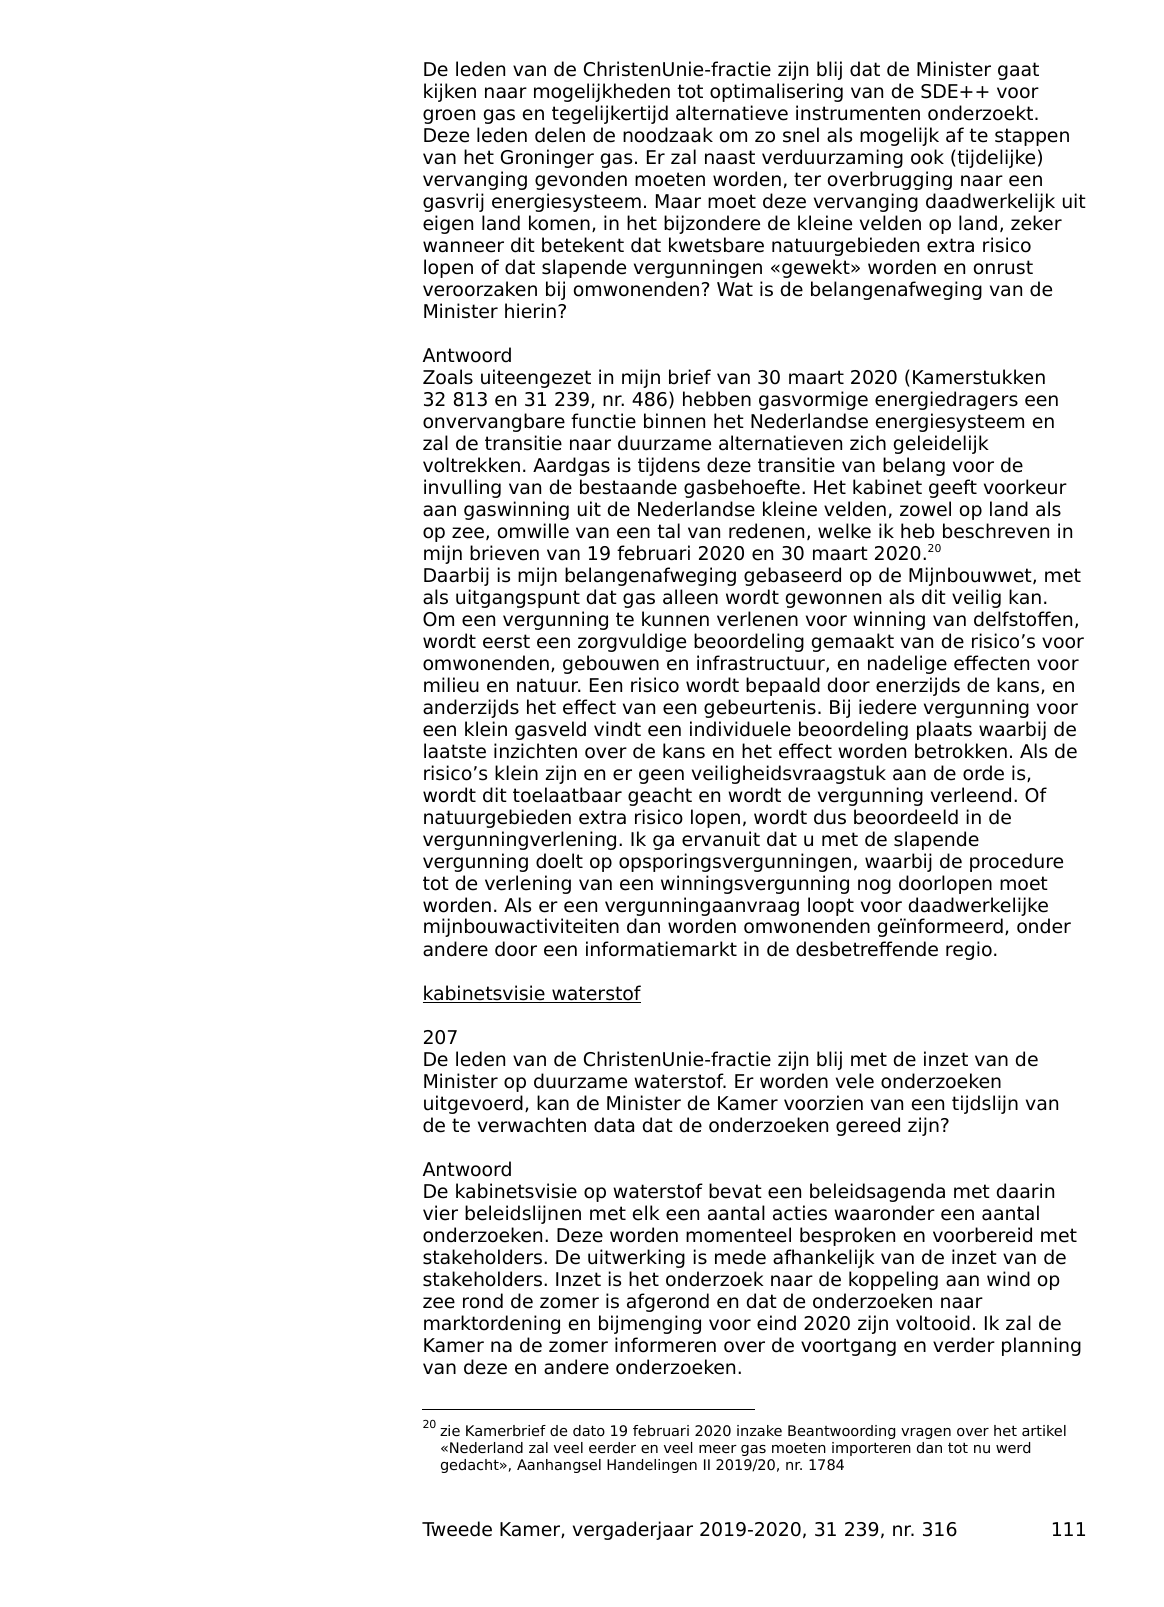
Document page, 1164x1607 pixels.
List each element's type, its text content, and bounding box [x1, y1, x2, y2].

text Antwoord [422, 345, 1087, 367]
text zie Kamerbrief de dato 19 februari 2020 inzake Beantwoording vragen over het artikel «Nederland zal veel eerder en veel meer gas moeten importeren dan tot nu werd gedacht», Aanhangsel Handelingen II 2019/20, nr. 1784 [422, 1418, 1087, 1474]
text Antwoord [422, 1159, 1087, 1181]
text Zoals uiteengezet in mijn brief van 30 maart 2020 (Kamerstukken 32 813 en 31 239, nr. 486) hebben gasvormige energiedragers een onvervangbare functie binnen het Nederlandse energiesysteem en zal de transitie naar duurzame alternatieven zich geleidelijk voltrekken. Aardgas is tijdens deze transitie van belang voor de invulling van de bestaande gasbehoefte. Het kabinet geeft voorkeur aan gaswinning uit de Nederlandse kleine velden, zowel op land als op zee, omwille van een tal van redenen, welke ik heb beschreven in mijn brieven van 19 februari 2020 en 30 maart 2020. [422, 367, 1087, 565]
text Daarbij is mijn belangenafweging gebaseerd op de Mijnbouwwet, met als uitgangspunt dat gas alleen wordt gewonnen als dit veilig kan. Om een vergunning te kunnen verlenen voor winning van delfstoffen, wordt eerst een zorgvuldige beoordeling gemaakt van de risico’s voor omwonenden, gebouwen en infrastructuur, en nadelige effecten voor milieu en natuur. Een risico wordt bepaald door enerzijds de kans, en anderzijds het effect van een gebeurtenis. Bij iedere vergunning voor een klein gasveld vindt een individuele beoordeling plaats waarbij de laatste inzichten over de kans en het effect worden betrokken. Als de risico’s klein zijn en er geen veiligheidsvraagstuk aan de orde is, wordt dit toelaatbaar geacht en wordt de vergunning verleend. Of natuurgebieden extra risico lopen, wordt dus beoordeeld in de vergunningverlening. Ik ga ervanuit dat u met de slapende vergunning doelt op opsporingsvergunningen, waarbij de procedure tot de verlening van een winningsvergunning nog doorlopen moet worden. Als er een vergunningaanvraag loopt voor daadwerkelijke mijnbouwactiviteiten dan worden omwonenden geïnformeerd, onder andere door een informatiemarkt in de desbetreffende regio. [422, 565, 1087, 960]
text De kabinetsvisie op waterstof bevat een beleidsagenda met daarin vier beleidslijnen met elk een aantal acties waaronder een aantal onderzoeken. Deze worden momenteel besproken en voorbereid met stakeholders. De uitwerking is mede afhankelijk van de inzet van de stakeholders. Inzet is het onderzoek naar de koppeling aan wind op zee rond de zomer is afgerond en dat de onderzoeken naar marktordening en bijmenging voor eind 2020 zijn voltooid. Ik zal de Kamer na de zomer informeren over de voortgang en verder planning van deze en andere onderzoeken. [422, 1181, 1087, 1379]
subtitle kabinetsvisie waterstof [422, 983, 1087, 1004]
text De leden van de ChristenUnie-fractie zijn blij dat de Minister gaat kijken naar mogelijkheden tot optimalisering van de SDE++ voor groen gas en tegelijkertijd alternatieve instrumenten onderzoekt. Deze leden delen de noodzaak om zo snel als mogelijk af te stappen van het Groninger gas. Er zal naast verduurzaming ook (tijdelijke) vervanging gevonden moeten worden, ter overbrugging naar een gasvrij energiesysteem. Maar moet deze vervanging daadwerkelijk uit eigen land komen, in het bijzondere de kleine velden op land, zeker wanneer dit betekent dat kwetsbare natuurgebieden extra risico lopen of dat slapende vergunningen «gewekt» worden en onrust veroorzaken bij omwonenden? Wat is de belangenafweging van de Minister hierin? [422, 59, 1087, 323]
text De leden van de ChristenUnie-fractie zijn blij met de inzet van de Minister op duurzame waterstof. Er worden vele onderzoeken uitgevoerd, kan de Minister de Kamer voorzien van een tijdslijn van de te verwachten data dat de onderzoeken gereed zijn? [422, 1049, 1087, 1137]
text 207 [422, 1027, 1087, 1049]
